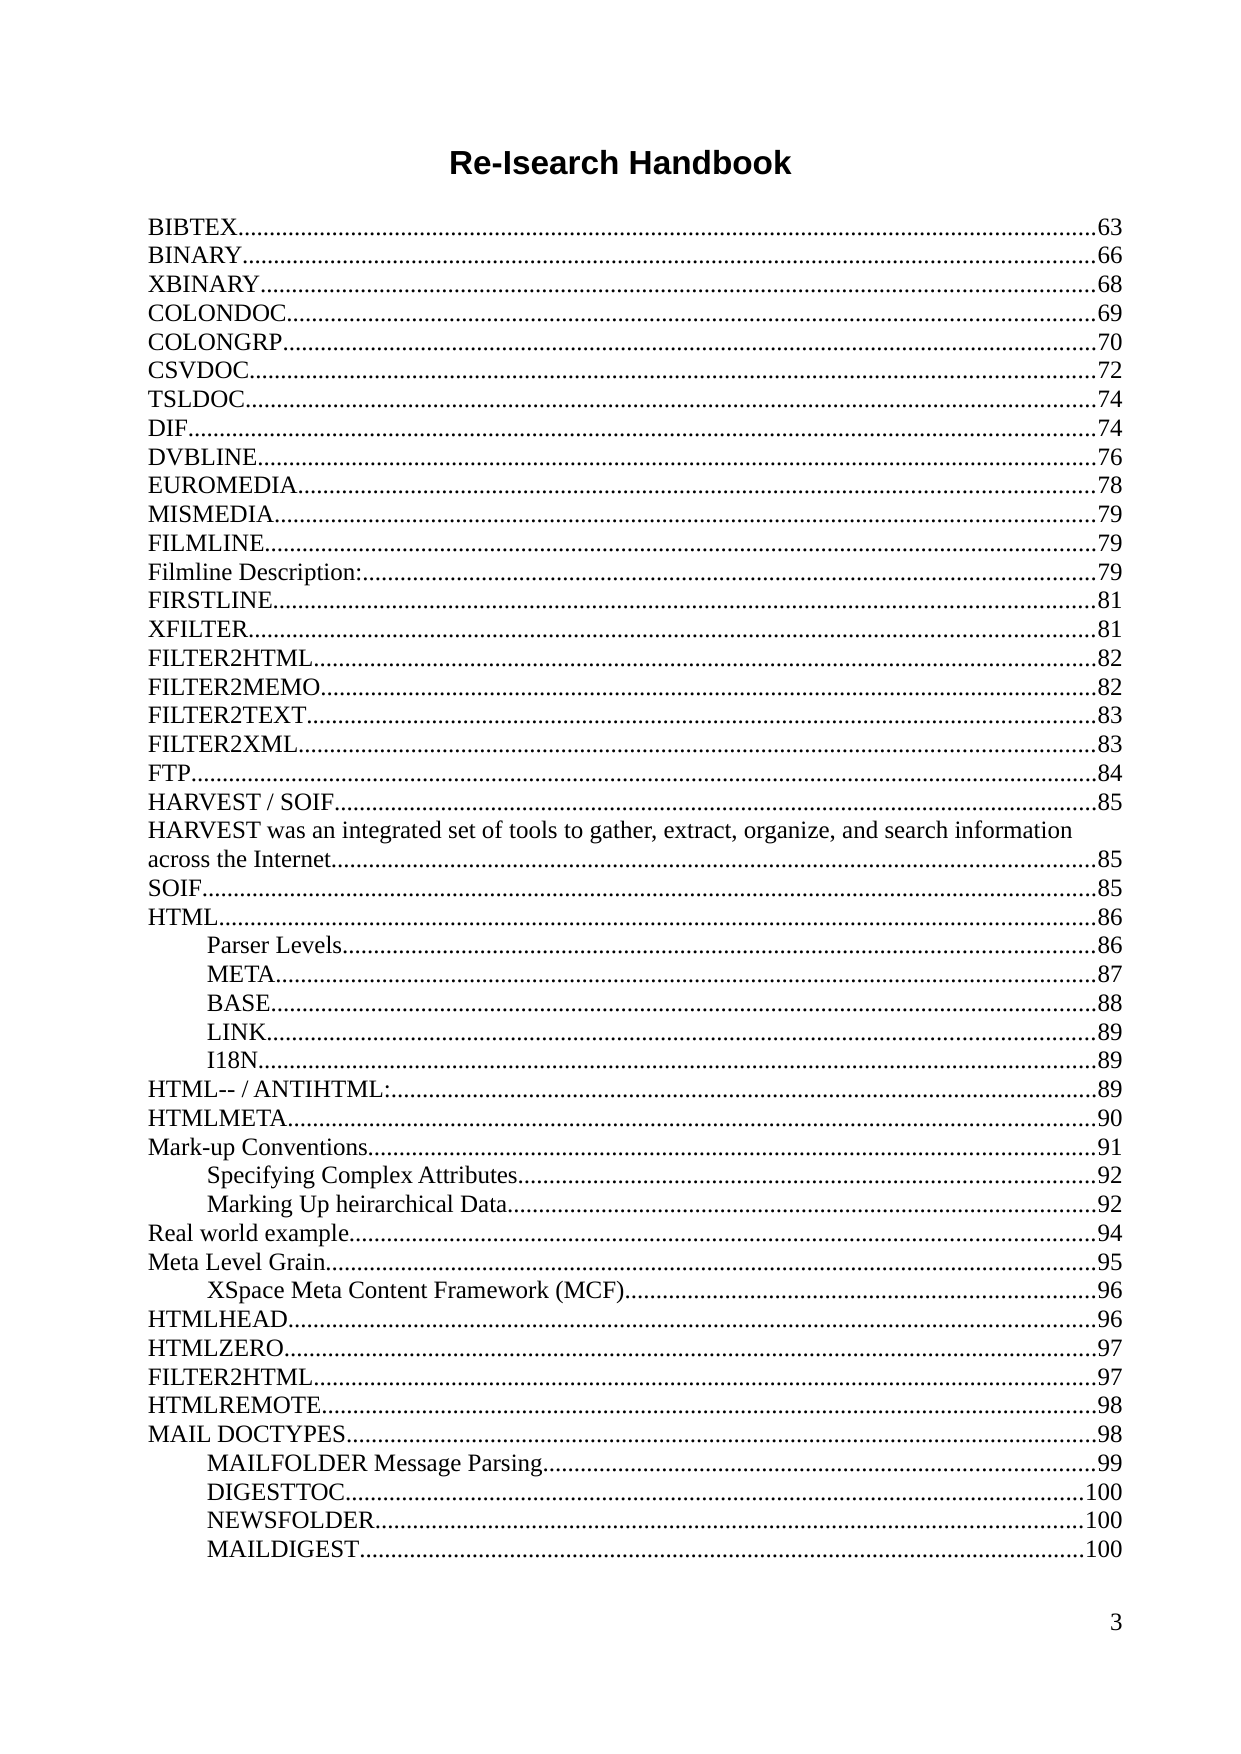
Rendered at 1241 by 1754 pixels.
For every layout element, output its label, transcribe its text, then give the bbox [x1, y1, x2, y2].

text Specifying Complex Attributes 92 [207, 1160, 1122, 1189]
text BINARY 66 [148, 240, 1122, 269]
text HTMLHEAD 96 [148, 1304, 1122, 1333]
text HTMLMETA 90 [148, 1103, 1122, 1132]
text FILTER2HTML 82 [148, 643, 1122, 672]
text FILTER2MEMO 82 [148, 672, 1122, 700]
text Marking Up heirarchical Data 92 [207, 1189, 1122, 1218]
text XSpace Meta Content Framework (MCF) 96 [207, 1275, 1122, 1304]
text FTP 84 [148, 758, 1122, 787]
text COLONGRP 70 [148, 327, 1122, 355]
text XFILTER 81 [148, 614, 1122, 643]
text Filmline Description: 79 [148, 557, 1122, 585]
text MISMEDIA 79 [148, 499, 1122, 528]
text TSLDOC 74 [148, 384, 1122, 413]
text EUROMEDIA 78 [148, 470, 1122, 499]
text FIRSTLINE 81 [148, 585, 1122, 614]
text Parser Levels 86 [207, 930, 1122, 959]
text SOIF 85 [148, 873, 1122, 902]
text MAIL DOCTYPES 98 [148, 1419, 1122, 1448]
text HTML-- / ANTIHTML: 89 [148, 1074, 1122, 1103]
text HTMLREMOTE 98 [148, 1390, 1122, 1419]
text HTMLZERO 97 [148, 1333, 1122, 1362]
text Meta Level Grain 95 [148, 1247, 1122, 1275]
text I18N 89 [207, 1045, 1122, 1074]
text MAILFOLDER Message Parsing 99 [207, 1448, 1122, 1477]
text NEWSFOLDER 100 [207, 1505, 1122, 1534]
text FILTER2TEXT 83 [148, 700, 1122, 729]
text Mark-up Conventions 91 [148, 1132, 1122, 1160]
text BASE 88 [207, 988, 1122, 1017]
text FILMLINE 79 [148, 528, 1122, 557]
text COLONDOC 69 [148, 298, 1122, 327]
text FILTER2XML 83 [148, 729, 1122, 758]
text HTML 86 [148, 902, 1122, 930]
text HARVEST was an integrated set of tools to gather, extract, organize, and search information across the Internet. 85 [148, 815, 1122, 873]
text DIF 74 [148, 413, 1122, 442]
text LINK 89 [207, 1017, 1122, 1045]
text BIBTEX 63 [148, 212, 1122, 240]
text Real world example 94 [148, 1218, 1122, 1247]
text META 87 [207, 959, 1122, 988]
text HARVEST / SOIF 85 [148, 787, 1122, 815]
text XBINARY 68 [148, 269, 1122, 298]
text DVBLINE 76 [148, 442, 1122, 470]
text MAILDIGEST 100 [207, 1534, 1122, 1563]
text FILTER2HTML 97 [148, 1362, 1122, 1390]
text CSVDOC 72 [148, 355, 1122, 384]
text DIGESTTOC 100 [207, 1477, 1122, 1505]
